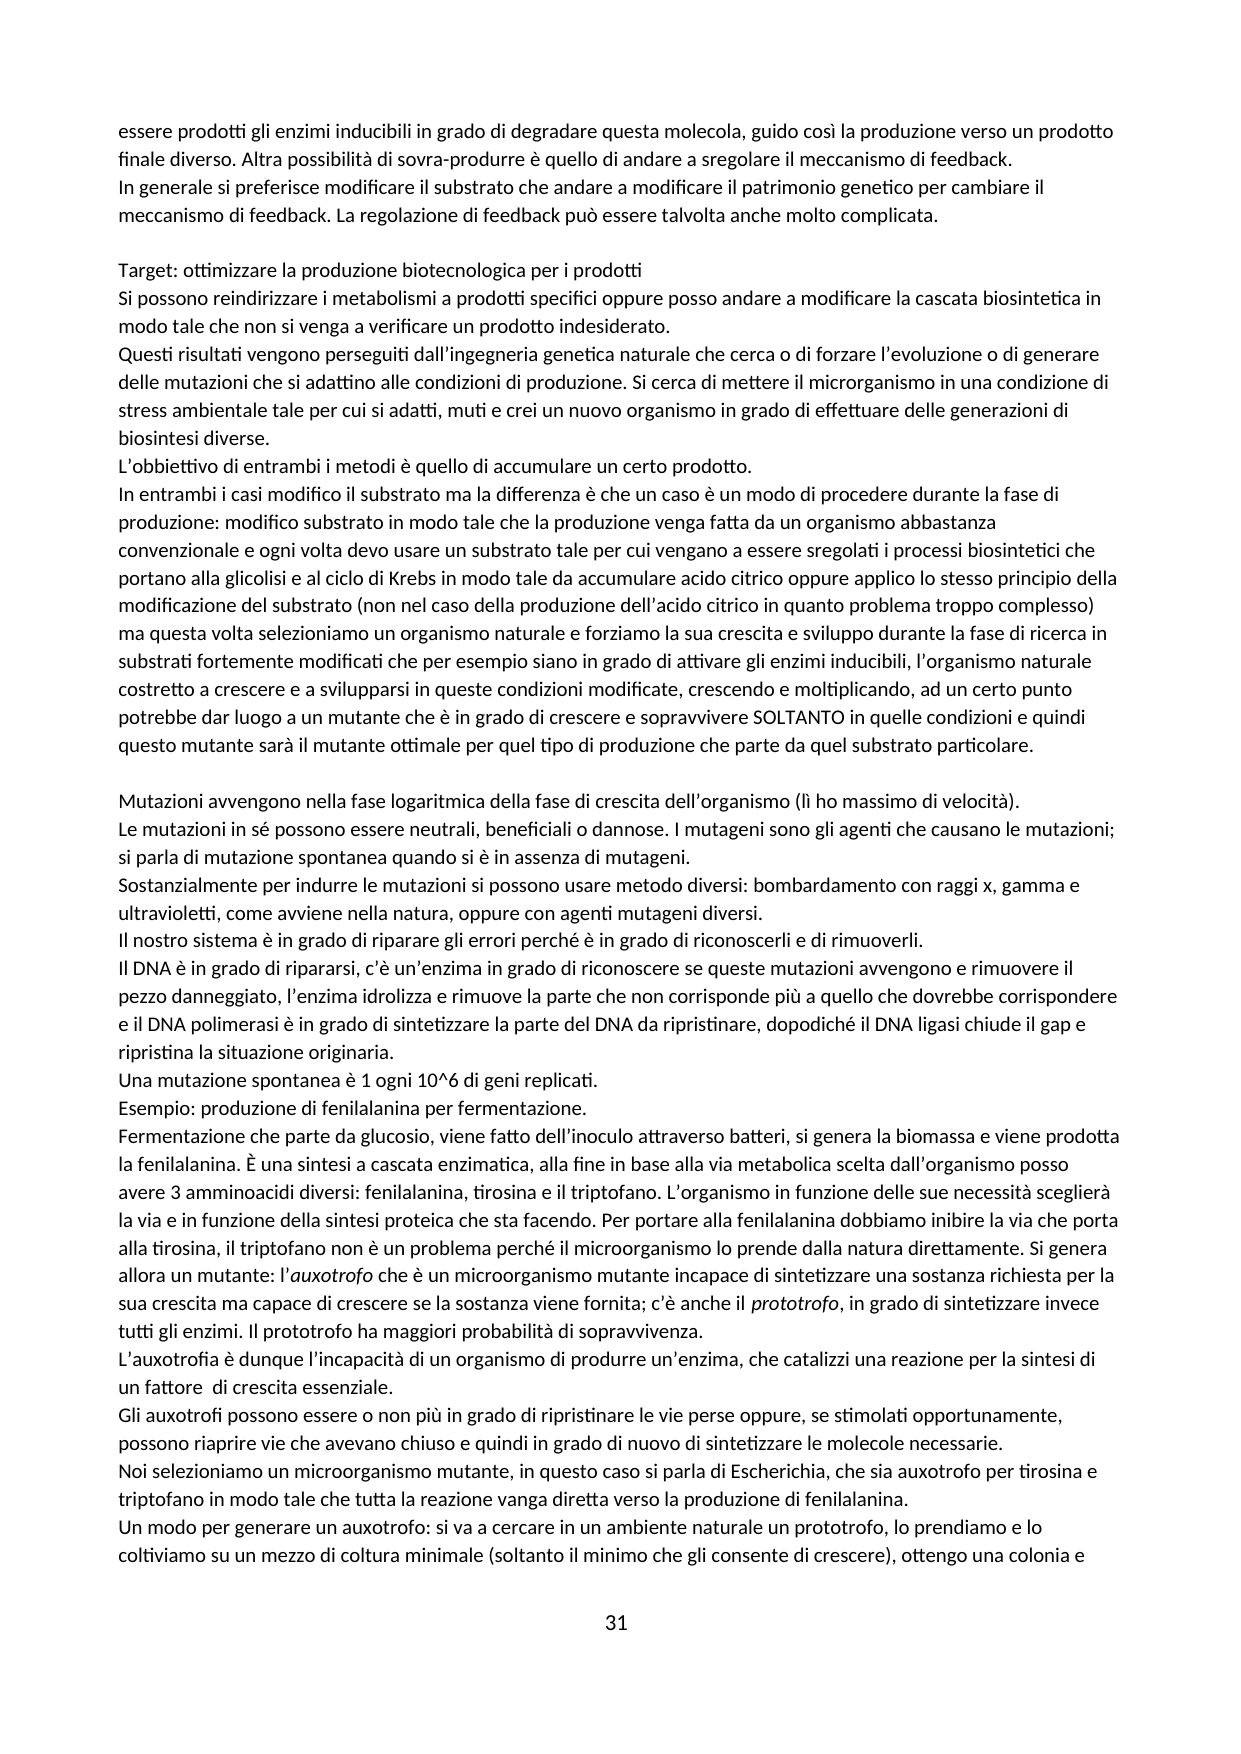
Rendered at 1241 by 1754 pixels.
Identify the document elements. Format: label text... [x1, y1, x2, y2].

text essere prodotti gli enzimi inducibili in grado di degradare questa molecola, guido così la produzione verso un prodotto finale diverso. Altra possibilità di sovra-produrre è quello di andare a sregolare il meccanismo di feedback. In generale si preferisce modificare il substrato che andare a modificare il patrimonio genetico per cambiare il meccanismo di feedback. La regolazione di feedback può essere talvolta anche molto complicata. Target: ottimizzare la produzione biotecnologica per i prodotti Si possono reindirizzare i metabolismi a prodotti specifici oppure posso andare a modificare la cascata biosintetica in modo tale che non si venga a verificare un prodotto indesiderato. Questi risultati vengono perseguiti dall’ingegneria genetica naturale che cerca o di forzare l’evoluzione o di generare delle mutazioni che si adattino alle condizioni di produzione. Si cerca di mettere il microrganismo in una condizione di stress ambientale tale per cui si adatti, muti e crei un nuovo organismo in grado di effettuare delle generazioni di biosintesi diverse. L’obbiettivo di entrambi i metodi è quello di accumulare un certo prodotto. In entrambi i casi modifico il substrato ma la differenza è che un caso è un modo di procedere durante la fase di produzione: modifico substrato in modo tale che la produzione venga fatta da un organismo abbastanza convenzionale e ogni volta devo usare un substrato tale per cui vengano a essere sregolati i processi biosintetici che portano alla glicolisi e al ciclo di Krebs in modo tale da accumulare acido citrico oppure applico lo stesso principio della modificazione del substrato (non nel caso della produzione dell’acido citrico in quanto problema troppo complesso) ma questa volta selezioniamo un organismo naturale e forziamo la sua crescita e sviluppo durante la fase di ricerca in substrati fortemente modificati che per esempio siano in grado di attivare gli enzimi inducibili, l’organismo naturale costretto a crescere e a svilupparsi in queste condizioni modificate, crescendo e moltiplicando, ad un certo punto potrebbe dar luogo a un mutante che è in grado di crescere e sopravvivere SOLTANTO in quelle condizioni e quindi questo mutante sarà il mutante ottimale per quel tipo di produzione che parte da quel substrato particolare. Mutazioni avvengono nella fase logaritmica della fase di crescita dell’organismo (lì ho massimo di velocità). Le mutazioni in sé possono essere neutrali, beneficiali o dannose. I mutageni sono gli agenti che causano le mutazioni; si parla di mutazione spontanea quando si è in assenza di mutageni. Sostanzialmente per indurre le mutazioni si possono usare metodo diversi: bombardamento con raggi x, gamma e ultravioletti, come avviene nella natura, oppure con agenti mutageni diversi. Il nostro sistema è in grado di riparare gli errori perché è in grado di riconoscerli e di rimuoverli. Il DNA è in grado di ripararsi, c’è un’enzima in grado di riconoscere se queste mutazioni avvengono e rimuovere il pezzo danneggiato, l’enzima idrolizza e rimuove la parte che non corrisponde più a quello che dovrebbe corrispondere e il DNA polimerasi è in grado di sintetizzare la parte del DNA da ripristinare, dopodiché il DNA ligasi chiude il gap e ripristina la situazione originaria. Una mutazione spontanea è 1 ogni 10^6 di geni replicati. Esempio: produzione di fenilalanina per fermentazione. Fermentazione che parte da glucosio, viene fatto dell’inoculo attraverso batteri, si genera la biomassa e viene prodotta la fenilalanina. È una sintesi a cascata enzimatica, alla fine in base alla via metabolica scelta dall’organismo posso avere 3 amminoacidi diversi: fenilalanina, tirosina e il triptofano. L’organismo in funzione delle sue necessità sceglierà la via e in funzione della sintesi proteica che sta facendo. Per portare alla fenilalanina dobbiamo inibire la via che porta alla tirosina, il triptofano non è un problema perché il microorganismo lo prende dalla natura direttamente. Si genera allora un mutante: l’auxotrofo che è un microorganismo mutante incapace di sintetizzare una sostanza richiesta per la sua crescita ma capace di crescere se la sostanza viene fornita; c’è anche il prototrofo, in grado di sintetizzare invece tutti gli enzimi. Il prototrofo ha maggiori probabilità di sopravvivenza. L’auxotrofia è dunque l’incapacità di un organismo di produrre un’enzima, che catalizzi una reazione per la sintesi di un fattore di crescita essenziale. Gli auxotrofi possono essere o non più in grado di ripristinare le vie perse oppure, se stimolati opportunamente, possono riaprire vie che avevano chiuso e quindi in grado di nuovo di sintetizzare le molecole necessarie. Noi selezioniamo un microorganismo mutante, in questo caso si parla di Escherichia, che sia auxotrofo per tirosina e triptofano in modo tale che tutta la reazione vanga diretta verso la produzione di fenilalanina. Un modo per generare un auxotrofo: si va a cercare in un ambiente naturale un prototrofo, lo prendiamo e lo coltiviamo su un mezzo di coltura minimale (soltanto il minimo che gli consente di crescere), ottengo una colonia e [118, 118, 1122, 1567]
